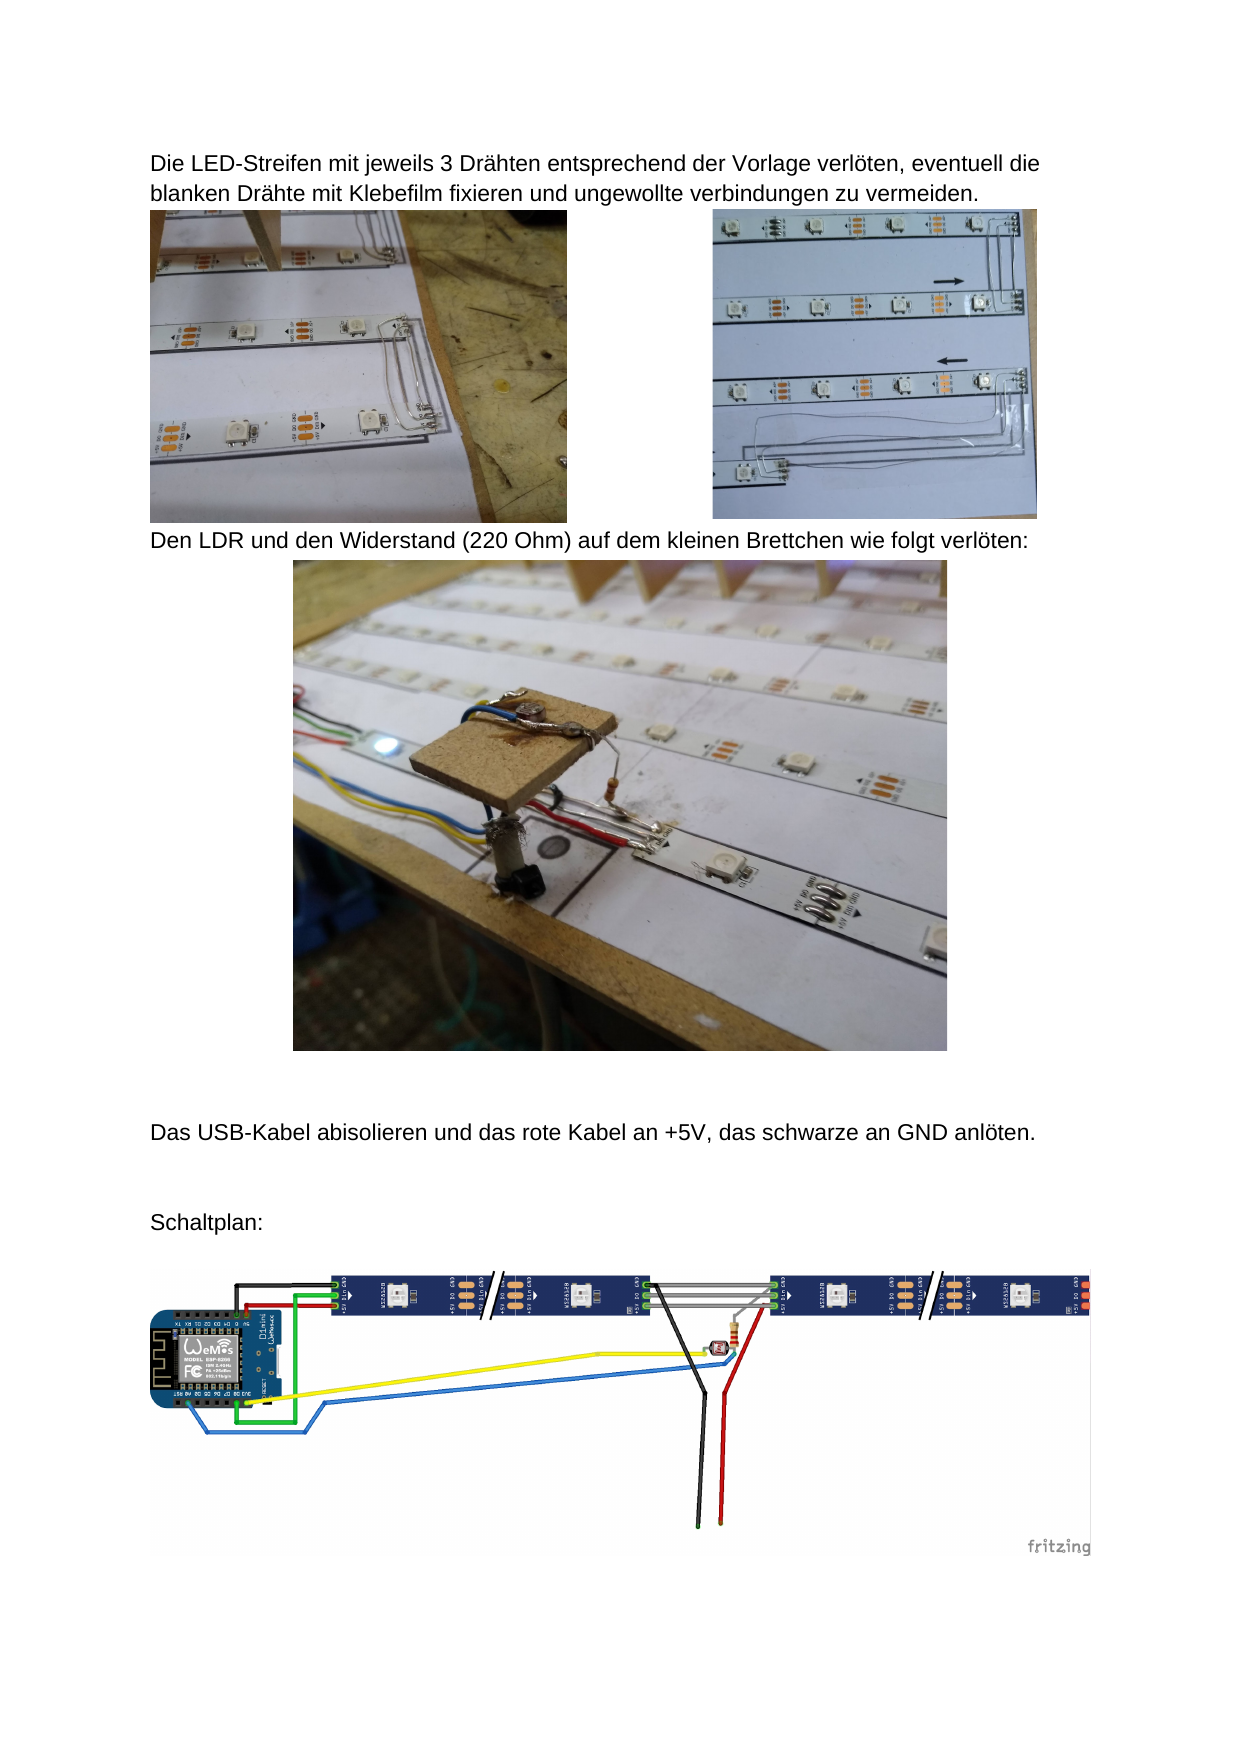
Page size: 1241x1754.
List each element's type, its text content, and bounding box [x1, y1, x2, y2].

text Den LDR und den Widerstand (220 Ohm) auf dem kleinen Brettchen wie folgt verlöten: [150, 527, 1090, 553]
picture [293, 560, 948, 1051]
picture [712, 209, 1037, 519]
text Das USB-Kabel abisolieren und das rote Kabel an +5V, das schwarze an GND anlöten. [150, 1119, 1090, 1145]
text Die LED-Streifen mit jeweils 3 Drähten entsprechend der Vorlage verlöten, eventuell die blanken Drähte mit Klebefilm fixieren und ungewollte verbindungen zu vermeiden. [150, 150, 1090, 207]
picture [150, 210, 567, 523]
text Schaltplan: [150, 1209, 1090, 1236]
picture [150, 1269, 1091, 1556]
